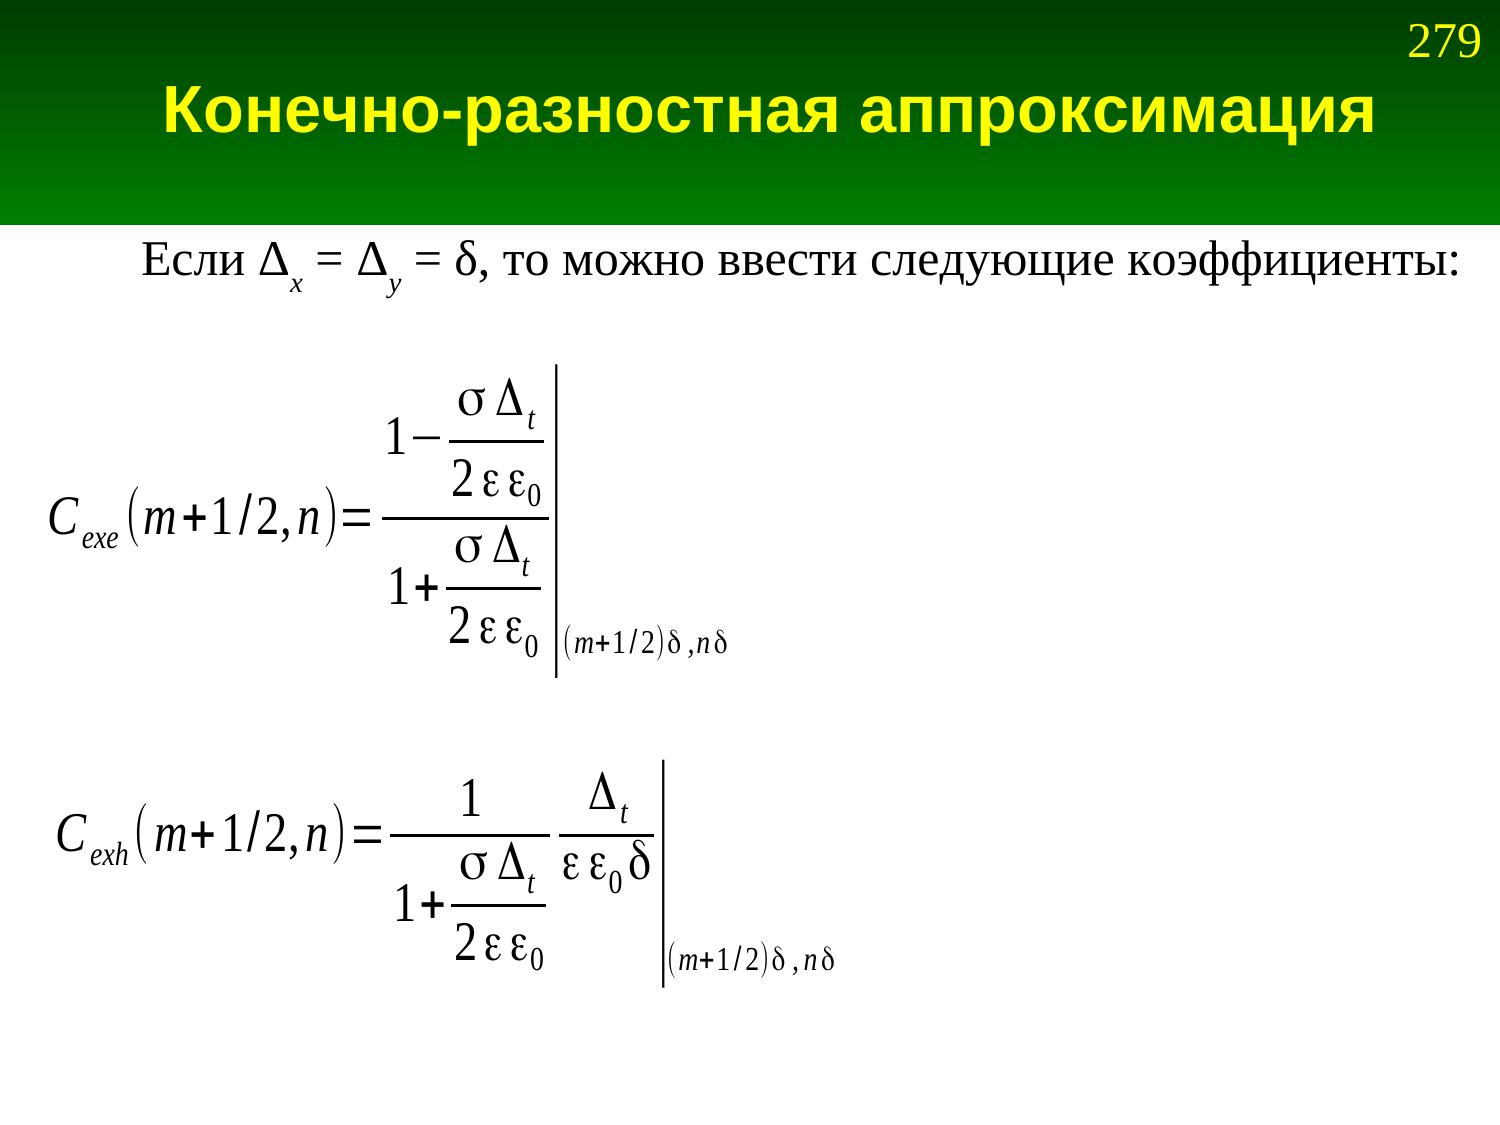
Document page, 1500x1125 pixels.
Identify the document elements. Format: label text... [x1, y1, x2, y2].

chart [35, 359, 741, 680]
title Конечно-разностная аппроксимация [100, 7, 1441, 204]
chart [43, 756, 846, 991]
text_box Если Δx = Δy = δ, то можно ввести следующие коэффициенты: [126, 218, 1477, 306]
